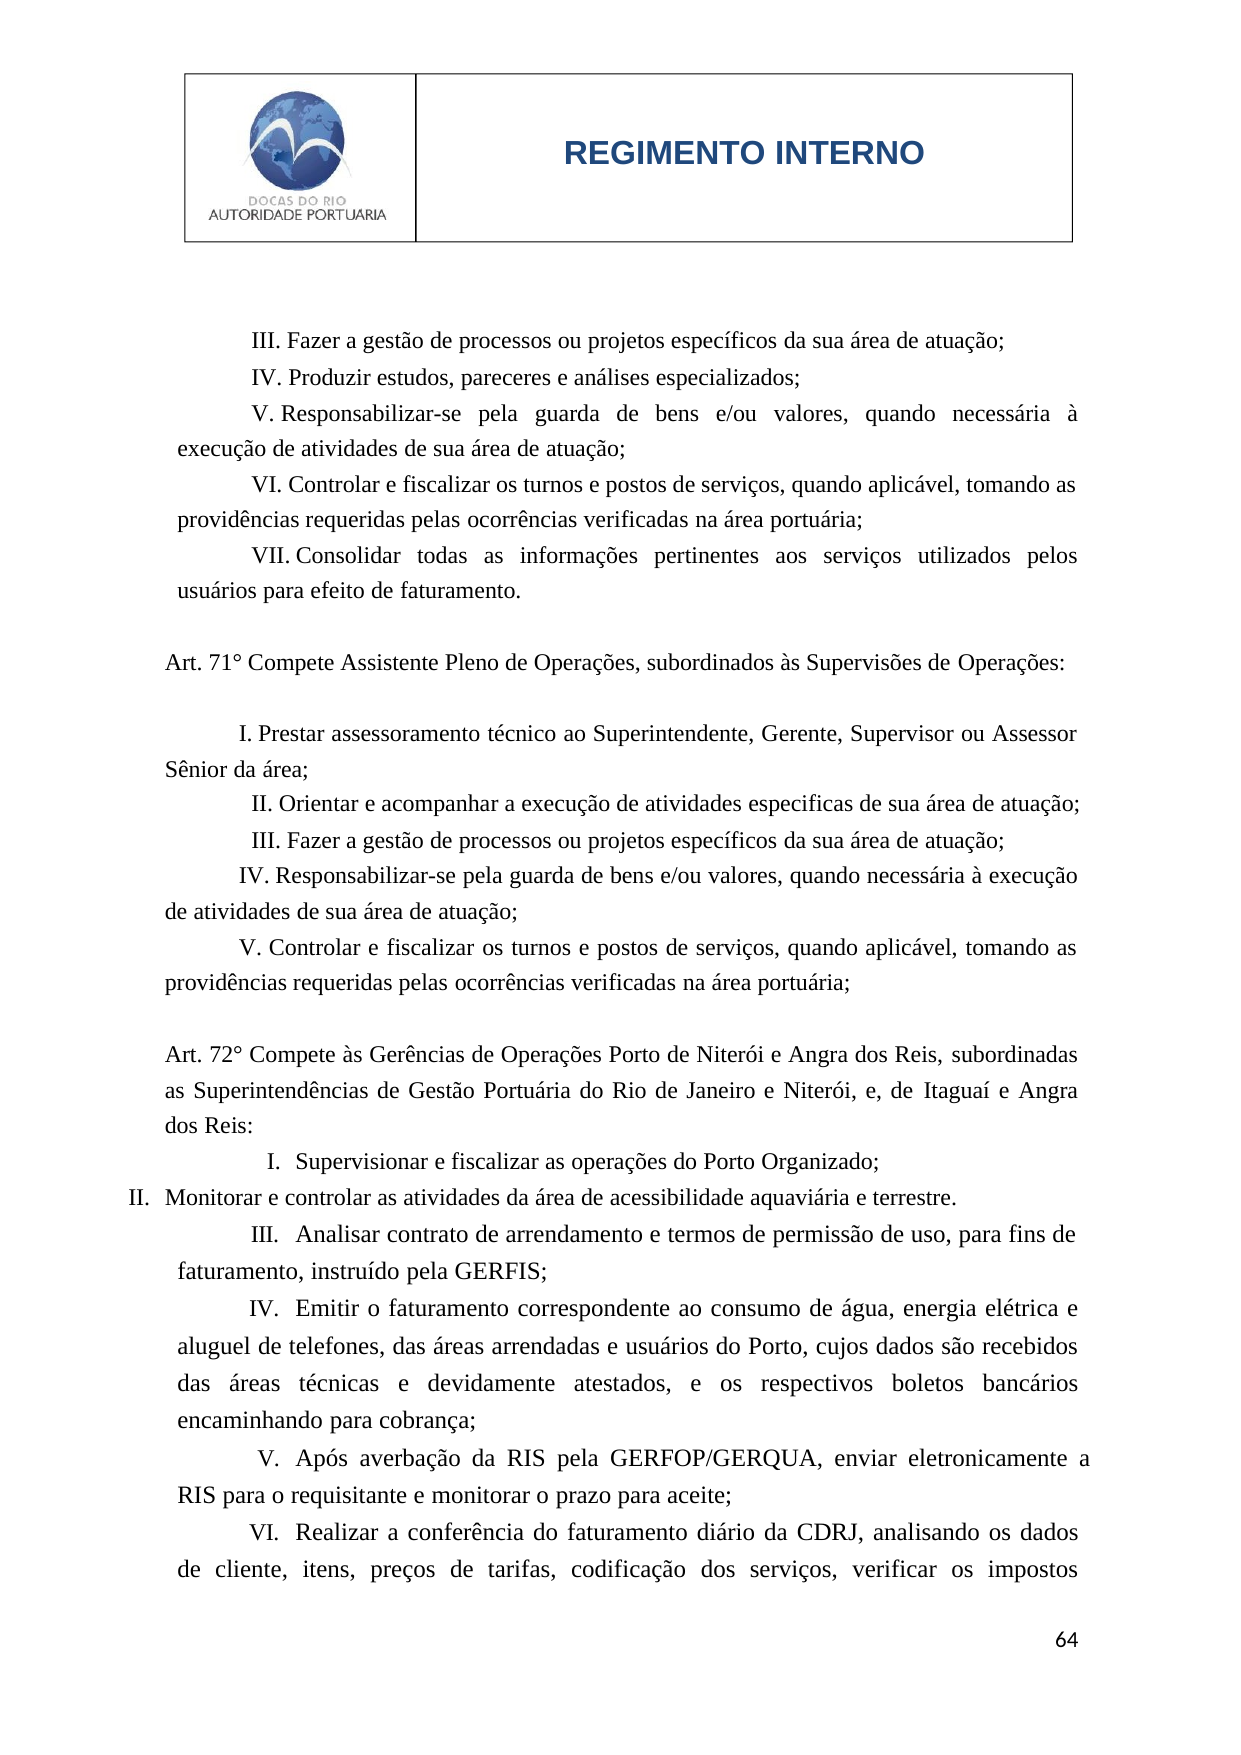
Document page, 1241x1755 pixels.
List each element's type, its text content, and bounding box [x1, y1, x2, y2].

list Consolidar todas as informações pertinentes aos serviços utilizados pelos usuários para efeito de faturamento. [177, 541, 1078, 604]
list Responsabilizar-se pela guarda de bens e/ou valores, quando necessária à execução de atividades de sua área de atuação; [164, 861, 1078, 925]
list Analisar contrato de arrendamento e termos de permissão de uso, para fins de faturamento, instruído pela GERFIS; [177, 1219, 1077, 1285]
list Emitir o faturamento correspondente ao consumo de água, energia elétrica e aluguel de telefones, das áreas arrendadas e usuários do Porto, cujos dados são recebidos das áreas técnicas e devidamente atestados, e os respectivos boletos bancários encaminhando para cobrança; [177, 1293, 1079, 1434]
list Produzir estudos, pareceres e análises especializados; [251, 362, 1091, 390]
text Art. 72° Compete às Gerências de Operações Porto de Niterói e Angra dos Reis, subordinadas as Superintendências de Gestão Portuária do Rio de Janeiro e Niterói, e, de Itaguaí e Angra dos Reis: [164, 1040, 1078, 1139]
list Controlar e fiscalizar os turnos e postos de serviços, quando aplicável, tomando as providências requeridas pelas ocorrências verificadas na área portuária; [164, 933, 1077, 996]
list Realizar a conferência do faturamento diário da CDRJ, analisando os dados de cliente, itens, preços de tarifas, codificação dos serviços, verificar os impostos [177, 1517, 1078, 1583]
list Responsabilizar-se pela guarda de bens e/ou valores, quando necessária à execução de atividades de sua área de atuação; [177, 398, 1078, 461]
text Art. 71° Compete Assistente Pleno de Operações, subordinados às Supervisões de Operações: [164, 648, 1077, 675]
list Orientar e acompanhar a execução de atividades especificas de sua área de atuação; [251, 790, 1091, 817]
list Fazer a gestão de processos ou projetos específicos da sua área de atuação; [251, 826, 1091, 853]
list Monitorar e controlar as atividades da área de acessibilidade aquaviária e terrestre. [128, 1183, 1091, 1211]
list Fazer a gestão de processos ou projetos específicos da sua área de atuação; [251, 326, 1091, 354]
list Supervisionar e fiscalizar as operações do Porto Organizado; [267, 1147, 1091, 1174]
list Prestar assessoramento técnico ao Superintendente, Gerente, Supervisor ou Assessor Sênior da área; [164, 719, 1077, 782]
list Após averbação da RIS pela GERFOP/GERQUA, enviar eletronicamente a RIS para o requisitante e monitorar o prazo para aceite; [177, 1443, 1091, 1509]
list Controlar e fiscalizar os turnos e postos de serviços, quando aplicável, tomando as providências requeridas pelas ocorrências verificadas na área portuária; [177, 469, 1078, 532]
